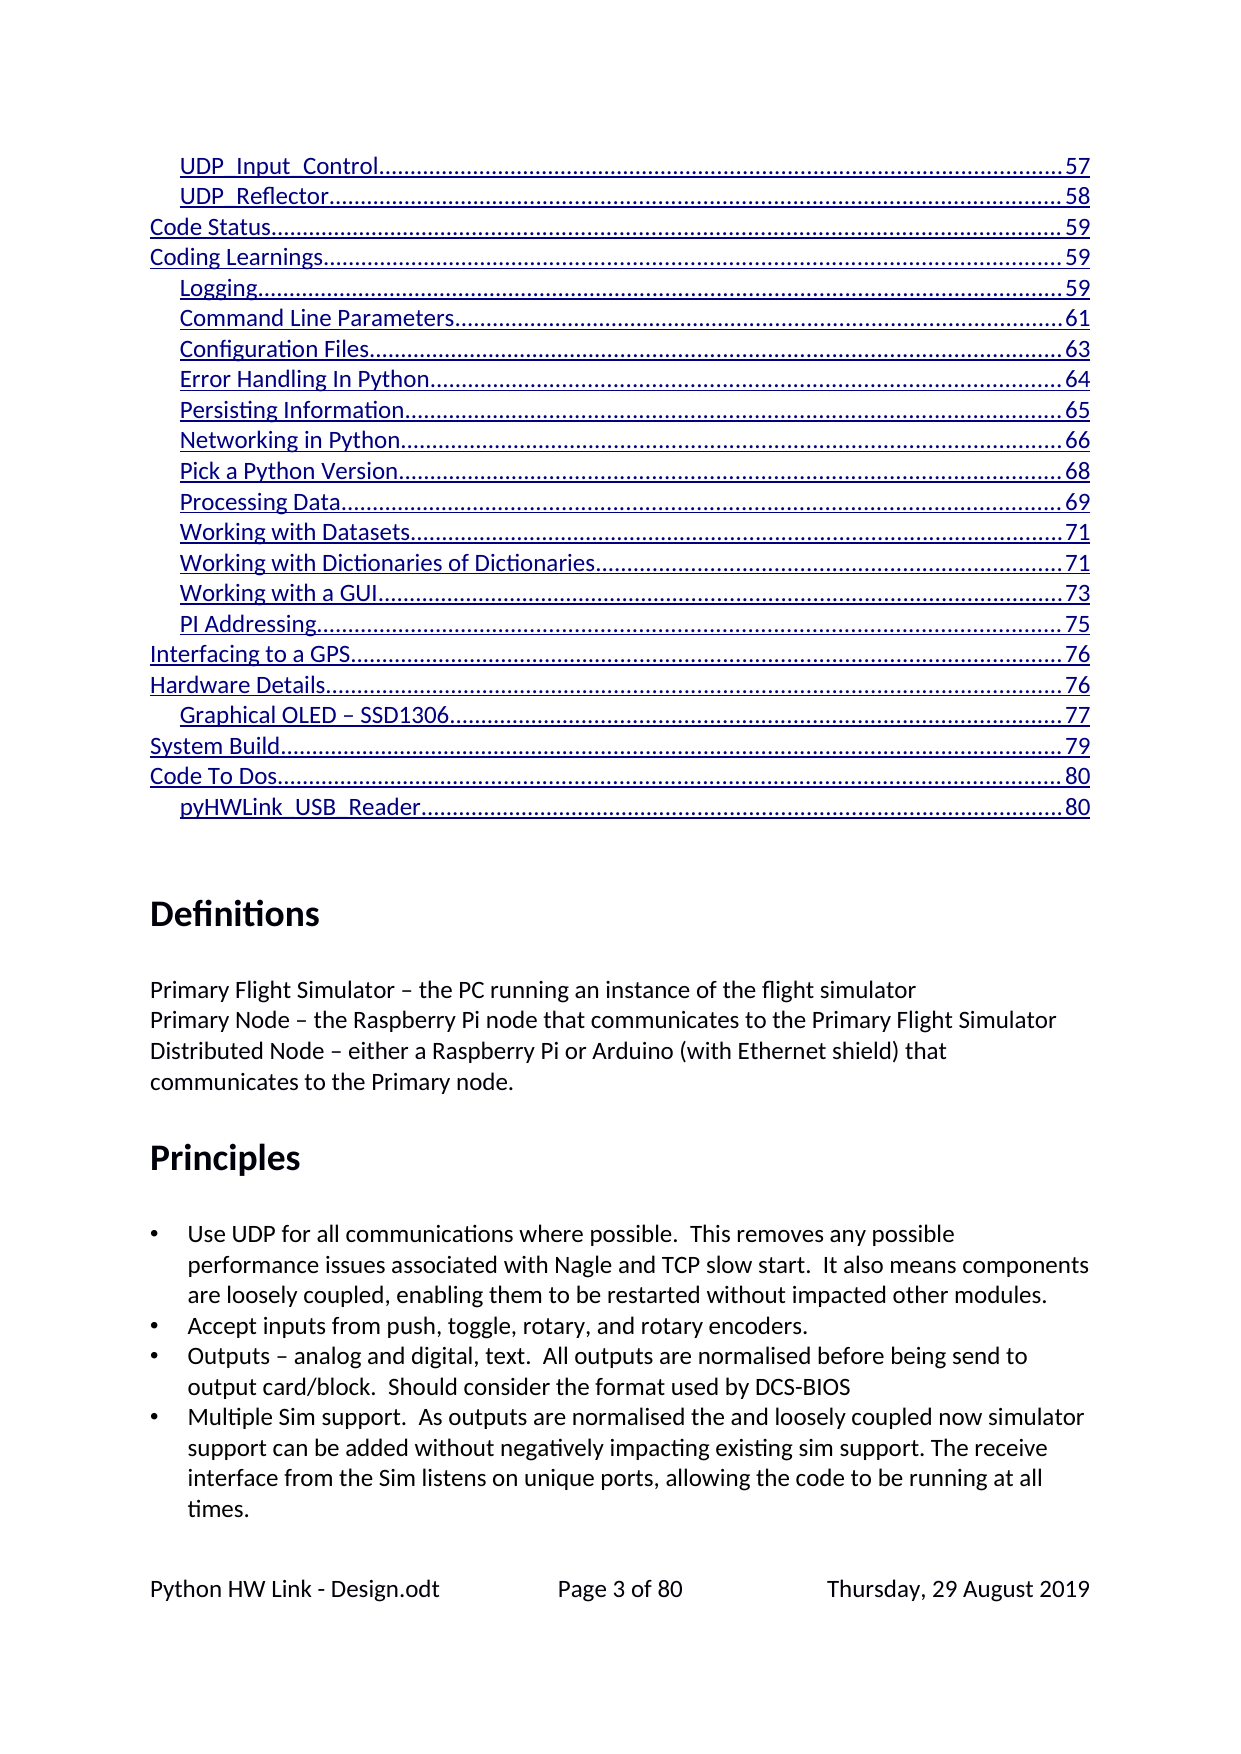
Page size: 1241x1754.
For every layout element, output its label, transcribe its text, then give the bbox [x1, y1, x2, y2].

text [179, 482, 1090, 486]
list Use UDP for all communications where possible. This removes any possible performance issues associated with Nagle and TCP slow start. It also means components are loosely coupled, enabling them to be restarted without impacted other modules. [150, 1218, 1090, 1310]
subtitle Definitions [150, 889, 1090, 935]
text Hardware Details 76 [150, 669, 1090, 695]
text Processing Data 69 [179, 486, 1090, 512]
text Working with Dictionaries of Dictionaries 71 [179, 547, 1090, 573]
text pyHWLink_USB_Reader 80 [179, 791, 1090, 817]
text [179, 360, 1090, 364]
text Primary Node – the Raspberry Pi node that communicates to the Primary Flight Simulator [150, 1005, 1090, 1035]
list Multiple Sim support. As outputs are normalised the and loosely coupled now simulator support can be added without negatively impacting existing sim support. The receive interface from the Sim listens on unique ports, allowing the code to be running at all times. [150, 1402, 1090, 1524]
text Code To Dos 80 [150, 760, 1090, 786]
text [179, 207, 1090, 211]
text [179, 421, 1090, 425]
list Accept inputs from push, toggle, rotary, and rotary encoders. [150, 1310, 1090, 1341]
text UDP_Reflector 58 [179, 181, 1090, 206]
text [179, 726, 1090, 730]
text [179, 177, 1090, 181]
text Persisting Information 65 [179, 394, 1090, 420]
text Graphical OLED – SSD1306 77 [179, 699, 1090, 725]
text Coding Learnings 59 [150, 242, 1090, 268]
text PI Addressing 75 [179, 608, 1090, 634]
text Interfacing to a GPS 76 [150, 638, 1090, 664]
text Networking in Python 66 [179, 425, 1090, 451]
text System Build 79 [150, 730, 1090, 756]
text UDP_Input_Control 57 [179, 150, 1090, 176]
list Outputs – analog and digital, text. All outputs are normalised before being send to output card/block. Should consider the format used by DCS-BIOS [150, 1341, 1090, 1402]
text [179, 604, 1090, 608]
text Pick a Python Version 68 [179, 455, 1090, 481]
text Command Line Parameters 61 [179, 303, 1090, 329]
subtitle Principles [150, 1134, 1090, 1179]
text Configuration Files 63 [179, 333, 1090, 359]
text Primary Flight Simulator – the PC running an instance of the flight simulator [150, 974, 1090, 1005]
text Logging 59 [179, 272, 1090, 298]
text Working with Datasets 71 [179, 516, 1090, 542]
text Distributed Node – either a Raspberry Pi or Arduino (with Ethernet shield) that communicates to the Primary node. [150, 1035, 1090, 1096]
text Code Status 59 [150, 211, 1090, 237]
text Error Handling In Python 64 [179, 364, 1090, 390]
text Working with a GUI 73 [179, 577, 1090, 603]
text [179, 543, 1090, 547]
text [179, 299, 1090, 303]
